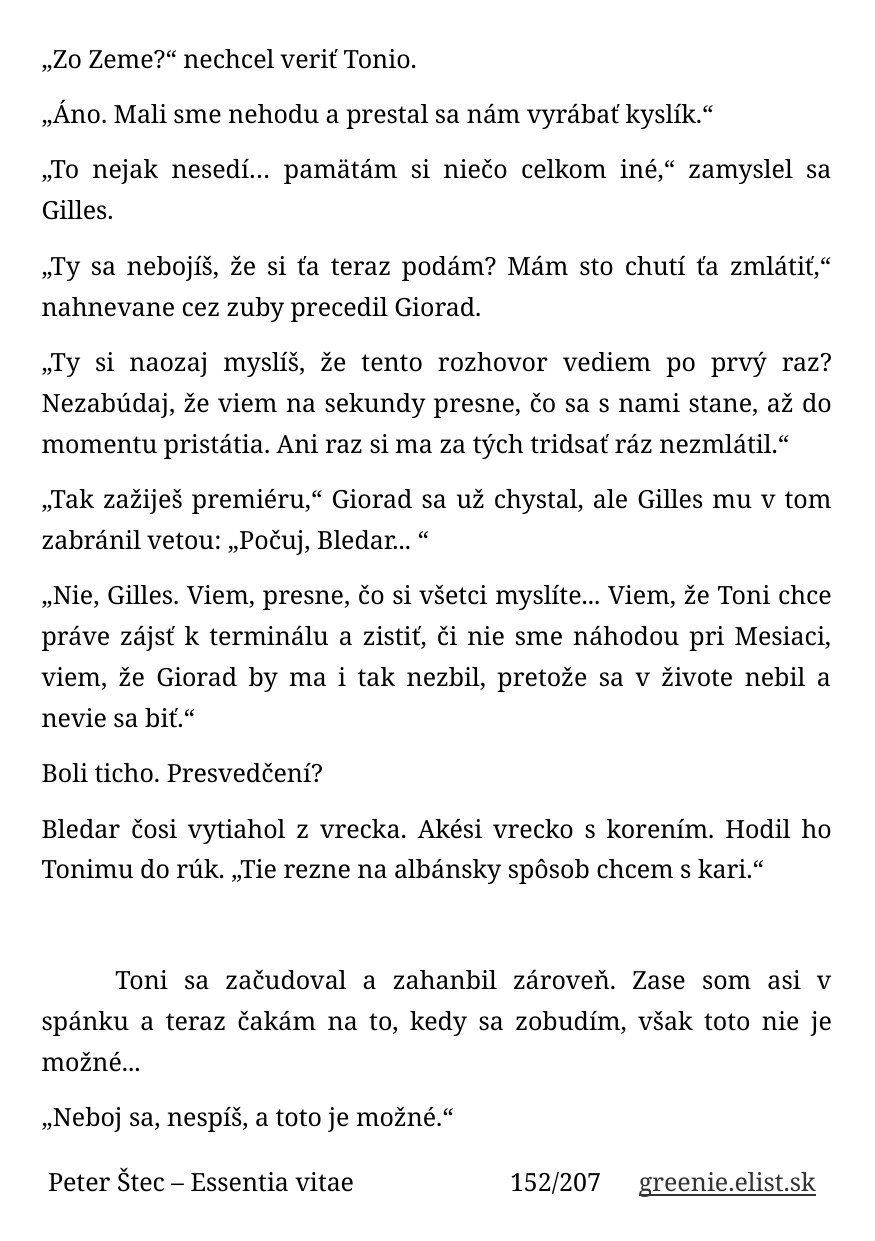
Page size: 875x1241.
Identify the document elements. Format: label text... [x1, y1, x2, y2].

text Toni sa začudoval a zahanbil zároveň. Zase som asi v spánku a teraz čakám na to, kedy sa zobudím, však toto nie je možné... [41, 963, 833, 1079]
text „Neboj sa, nespíš, a toto je možné.“ [41, 1100, 833, 1134]
text Boli ticho. Presvedčení? [41, 756, 833, 790]
text „To nejak nesedí… pamätám si niečo celkom iné,“ zamyslel sa Gilles. [41, 152, 833, 227]
text „Zo Zeme?“ nechcel veriť Tonio. [41, 41, 833, 75]
text „Áno. Mali sme nehodu a prestal sa nám vyrábať kyslík.“ [41, 97, 833, 131]
text „Ty sa nebojíš, že si ťa teraz podám? Mám sto chutí ťa zmlátiť,“ nahnevane cez zuby precedil Giorad. [41, 248, 833, 323]
text „Nie, Gilles. Viem, presne, čo si všetci myslíte... Viem, že Toni chce práve zájsť k terminálu a zistiť, či nie sme náhodou pri Mesiaci, viem, že Giorad by ma i tak nezbil, pretože sa v živote nebil a nevie sa biť.“ [41, 578, 833, 734]
text „Tak zažiješ premiéru,“ Giorad sa už chystal, ale Gilles mu v tom zabránil vetou: „Počuj, Bledar... “ [41, 482, 833, 557]
text „Ty si naozaj myslíš, že tento rozhovor vediem po prvý raz? Nezabúdaj, že viem na sekundy presne, čo sa s nami stane, až do momentu pristátia. Ani raz si ma za tých tridsať ráz nezmlátil.“ [41, 345, 833, 460]
text Bledar čosi vytiahol z vrecka. Akési vrecko s korením. Hodil ho Tonimu do rúk. „Tie rezne na albánsky spôsob chcem s kari.“ [41, 811, 833, 886]
